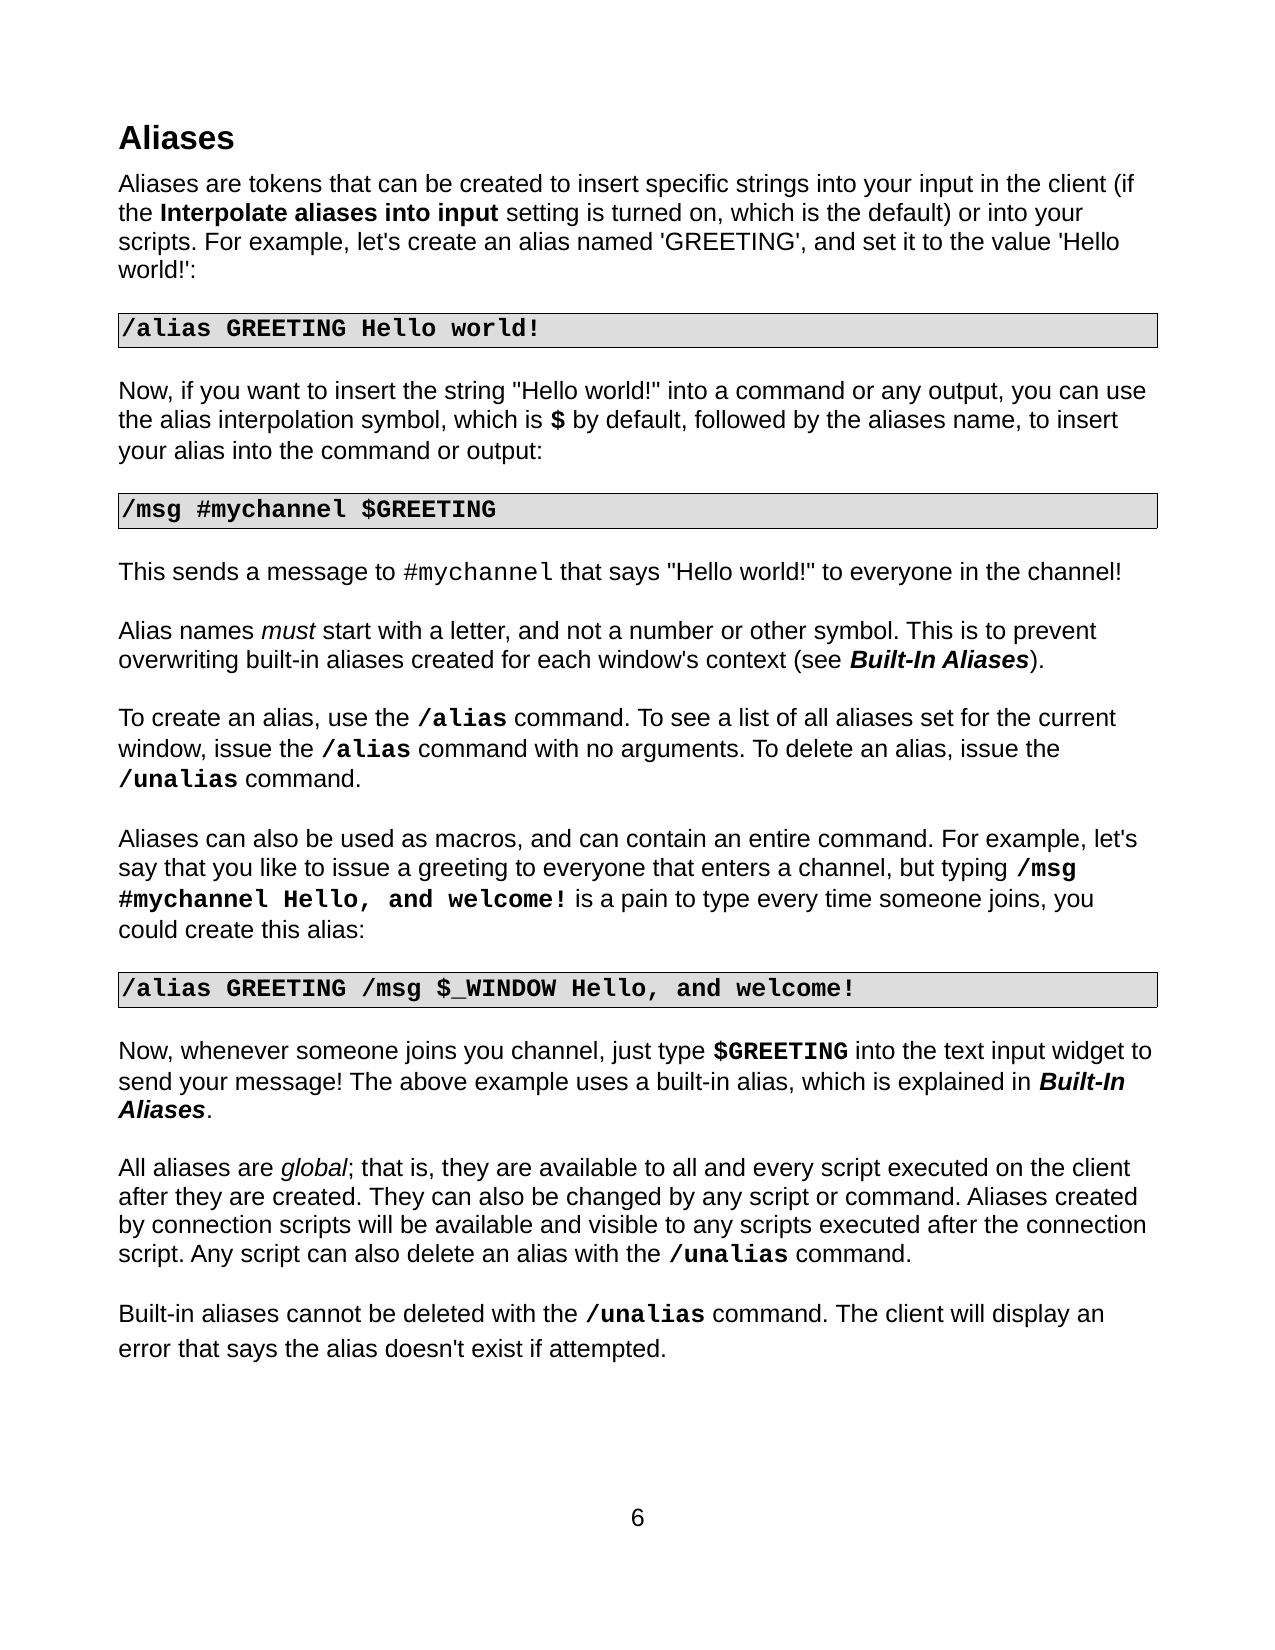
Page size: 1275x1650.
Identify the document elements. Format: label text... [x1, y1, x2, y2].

text Now, whenever someone joins you channel, just type $GREETING into the text input widget to send your message! The above example uses a built-in alias, which is explained in Built-In Aliases. [118, 1036, 1157, 1124]
table_header /alias GREETING Hello world! [119, 314, 1157, 347]
table_header /msg #mychannel $GREETING [119, 494, 1157, 528]
text Built-in aliases cannot be deleted with the /unalias command. The client will display an error that says the alias doesn't exist if attempted. [118, 1299, 1157, 1363]
text This sends a message to #mychannel that says "Hello world!" to everyone in the channel! [118, 557, 1157, 588]
text All aliases are global; that is, they are available to all and every script executed on the client after they are created. They can also be changed by any script or command. Aliases created by connection scripts will be available and visible to any scripts executed after the connection script. Any script can also delete an alias with the /unalias command. [118, 1153, 1157, 1270]
table_header /alias GREETING /msg $_WINDOW Hello, and welcome! [119, 973, 1157, 1007]
subtitle Aliases [118, 118, 1157, 157]
text Now, if you want to insert the string "Hello world!" into a command or any output, you can use the alias interpolation symbol, which is $ by default, followed by the aliases name, to insert your alias into the command or output: [118, 376, 1157, 464]
text Aliases can also be used as macros, and can contain an entire command. For example, let's say that you like to issue a greeting to everyone that enters a channel, but typing /msg #mychannel Hello, and welcome! is a pain to type every time someone joins, you could create this alias: [118, 824, 1157, 943]
text Alias names must start with a letter, and not a number or other symbol. This is to prevent overwriting built-in aliases created for each window's context (see Built-In Aliases). [118, 616, 1157, 674]
text To create an alias, use the /alias command. To see a list of all aliases set for the current window, issue the /alias command with no arguments. To delete an alias, issue the /unalias command. [118, 703, 1157, 795]
text Aliases are tokens that can be created to insert specific strings into your input in the client (if the Interpolate aliases into input setting is turned on, which is the default) or into your scripts. For example, let's create an alias named 'GREETING', and set it to the value 'Hello world!': [118, 169, 1157, 284]
